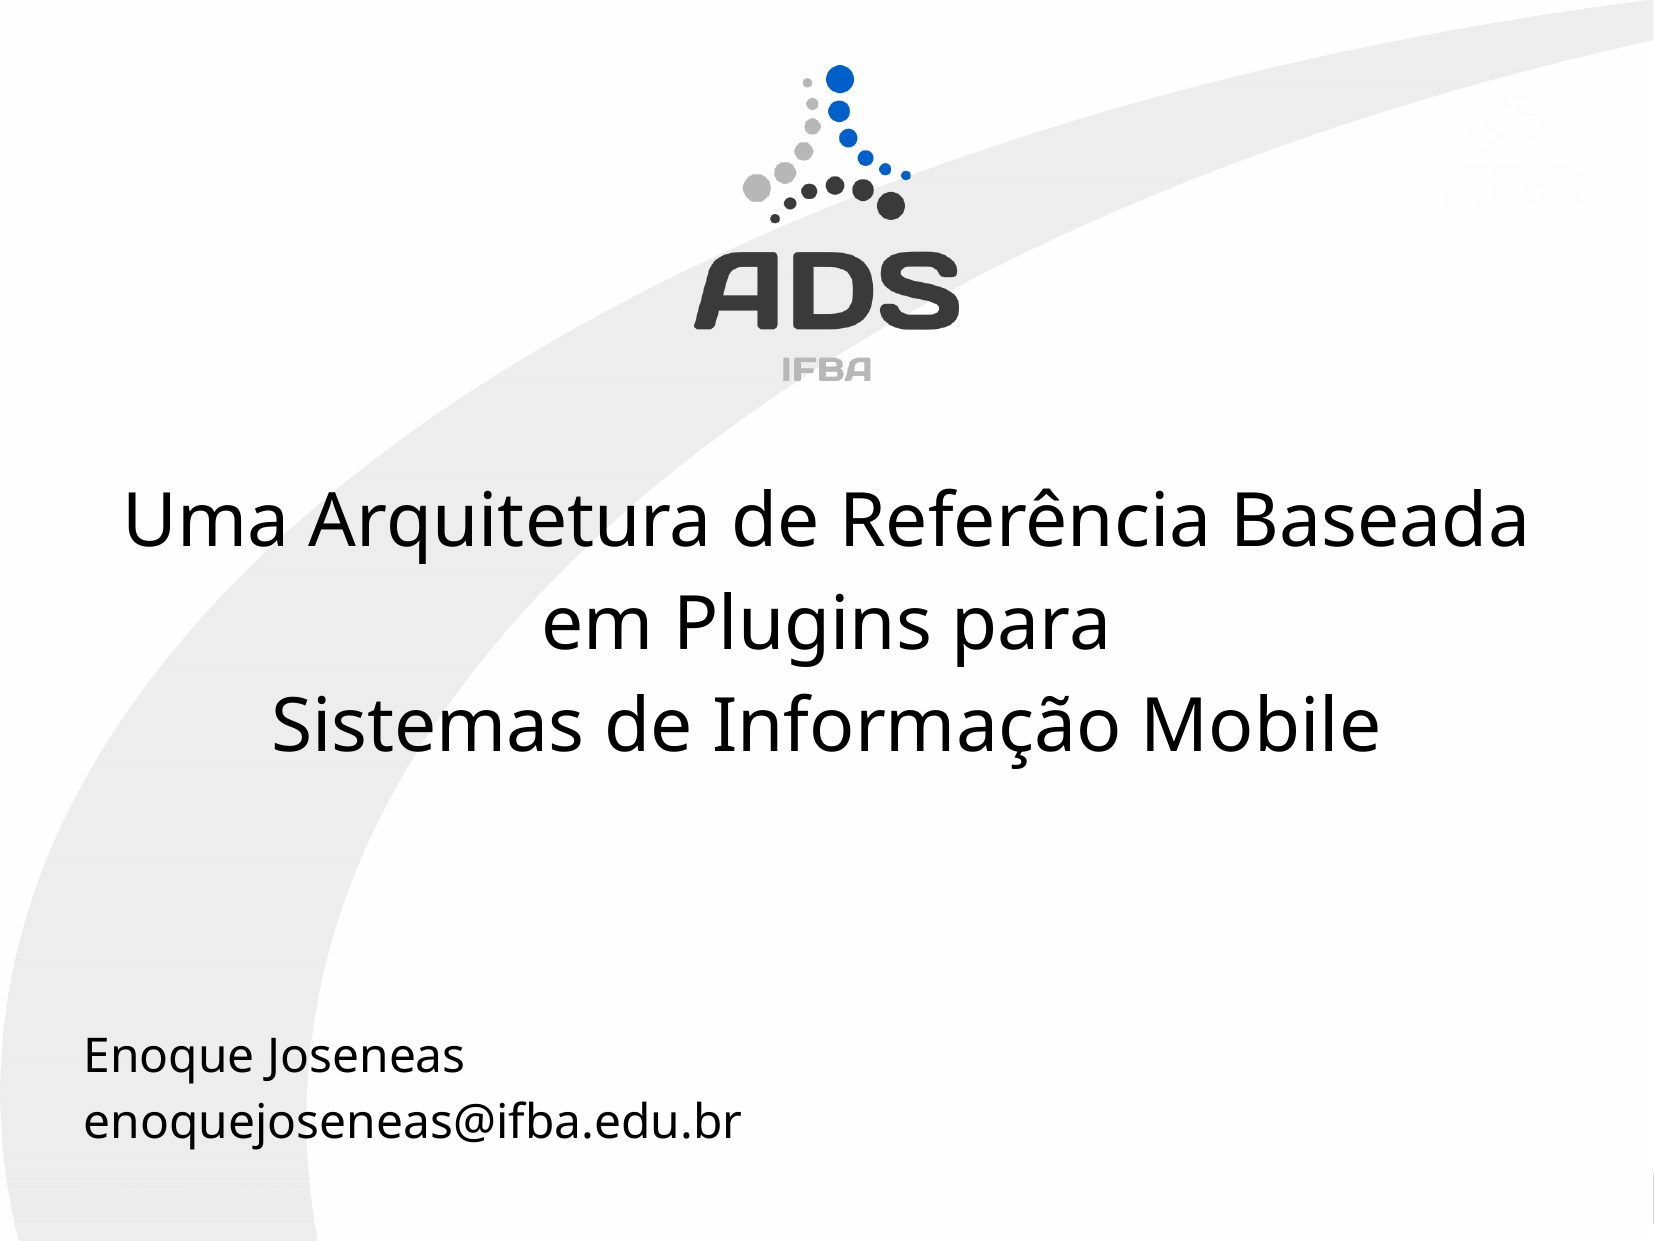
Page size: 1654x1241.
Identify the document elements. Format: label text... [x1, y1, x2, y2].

text_box Uma Arquitetura de Referência Baseada em Plugins para Sistemas de Informação Mobile [82, 488, 1571, 752]
text_box Enoque Joseneas enoquejoseneas@ifba.edu.br [83, 714, 1572, 1188]
picture [0, 0, 1654, 1241]
